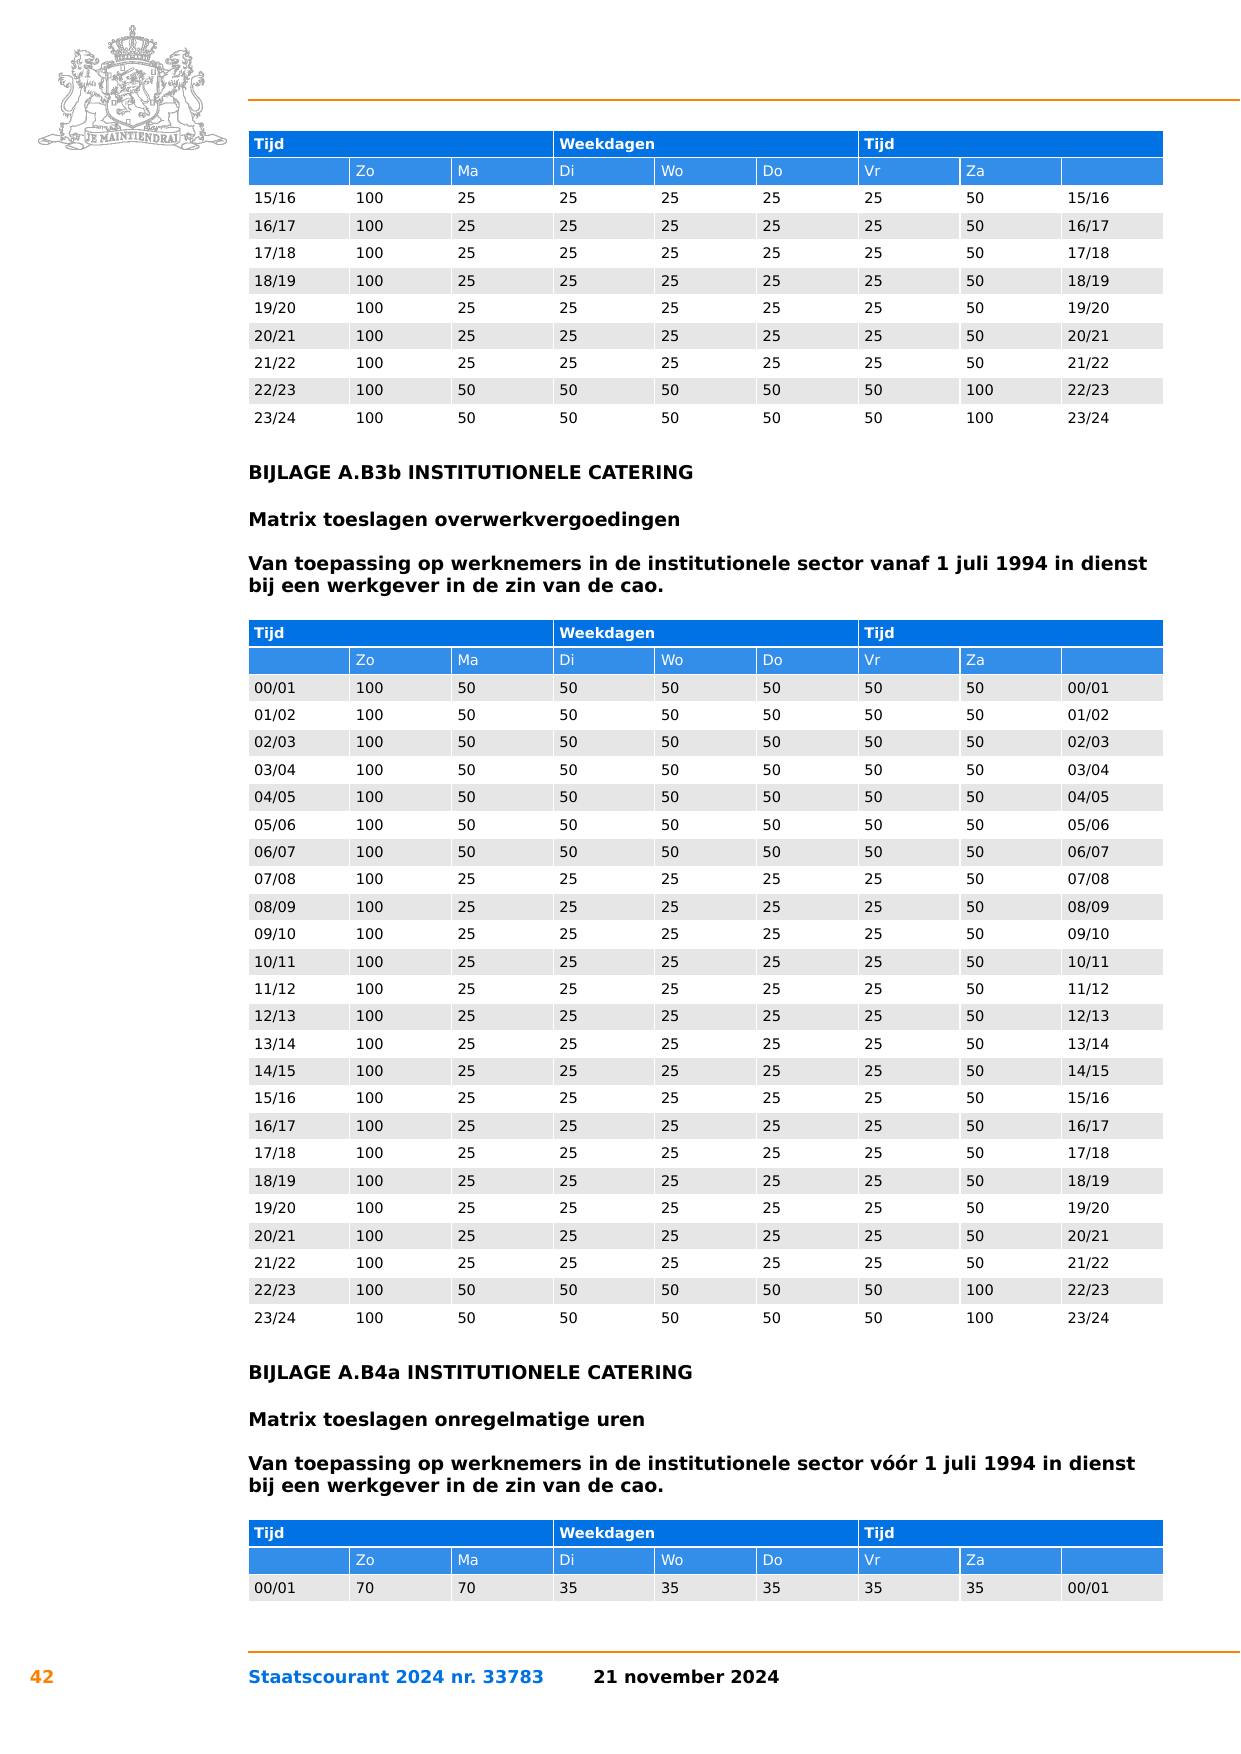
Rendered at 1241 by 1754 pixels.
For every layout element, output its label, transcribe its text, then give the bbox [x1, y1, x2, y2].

table_cell 25 [554, 1113, 654, 1139]
table_cell 50 [655, 812, 756, 838]
table_cell 06/07 [1062, 839, 1163, 866]
table_cell 50 [757, 812, 858, 838]
table_cell 25 [452, 186, 553, 212]
table_cell 50 [452, 812, 553, 838]
table_cell 100 [350, 378, 451, 404]
table_cell 25 [655, 1058, 756, 1085]
table_cell 100 [961, 378, 1061, 404]
table_cell 100 [350, 295, 451, 322]
table_cell 25 [859, 1113, 959, 1139]
table_cell 09/10 [249, 921, 349, 948]
table_cell 01/02 [249, 702, 349, 728]
table_cell 50 [961, 1031, 1061, 1057]
table_cell 18/19 [249, 1168, 349, 1194]
table_cell Do [757, 1548, 858, 1574]
table_cell 50 [859, 378, 959, 404]
table_cell 02/03 [1062, 730, 1163, 756]
table_cell 22/23 [249, 378, 349, 404]
table_cell 50 [757, 702, 858, 728]
table_cell 16/17 [249, 213, 349, 239]
table_cell 25 [859, 350, 959, 376]
table_cell 00/01 [1062, 675, 1163, 701]
table_cell 25 [859, 921, 959, 948]
table_cell 17/18 [249, 241, 349, 267]
table_cell 25 [757, 921, 858, 948]
table_cell 100 [350, 921, 451, 948]
table_cell 35 [554, 1575, 654, 1601]
table_cell 100 [350, 675, 451, 701]
table_cell 17/18 [1062, 241, 1163, 267]
table_cell [1062, 158, 1163, 185]
table_cell 05/06 [249, 812, 349, 838]
table_cell 50 [757, 405, 858, 431]
table_cell Wo [655, 648, 756, 674]
table_cell 25 [554, 1168, 654, 1194]
table_cell 50 [859, 757, 959, 783]
table_cell 25 [655, 921, 756, 948]
table_cell 100 [350, 1305, 451, 1331]
table_cell 100 [350, 1141, 451, 1167]
table_cell 50 [655, 757, 756, 783]
table_header Weekdagen [554, 1520, 858, 1546]
table_cell 100 [350, 1250, 451, 1276]
table_cell 21/22 [1062, 350, 1163, 376]
table_cell 25 [452, 213, 553, 239]
table_cell 100 [350, 1168, 451, 1194]
table_cell 25 [452, 268, 553, 294]
table_cell 50 [961, 213, 1061, 239]
table_cell 100 [350, 702, 451, 728]
table_cell 25 [859, 241, 959, 267]
table_cell 25 [859, 976, 959, 1002]
table_cell 25 [554, 1223, 654, 1249]
table_cell 25 [452, 1141, 553, 1167]
table_cell 25 [757, 949, 858, 975]
table_cell 25 [554, 894, 654, 920]
table_cell 50 [961, 1058, 1061, 1085]
table_cell 70 [350, 1575, 451, 1601]
table_cell 00/01 [249, 675, 349, 701]
table_cell 100 [961, 405, 1061, 431]
table_cell Zo [350, 648, 451, 674]
table_cell 25 [757, 186, 858, 212]
table_cell 25 [554, 921, 654, 948]
table_cell 50 [452, 839, 553, 866]
table_cell 50 [961, 1250, 1061, 1276]
table_cell Zo [350, 158, 451, 185]
table_cell 25 [554, 949, 654, 975]
text Matrix toeslagen onregelmatige uren [248, 1409, 1163, 1431]
table_header Tijd [249, 1520, 553, 1546]
table_cell 50 [554, 812, 654, 838]
table_cell 25 [452, 295, 553, 322]
table_header Tijd [859, 131, 1163, 157]
table_cell 50 [757, 839, 858, 866]
table_cell 25 [452, 1223, 553, 1249]
table_cell 50 [961, 323, 1061, 349]
subtitle BIJLAGE A.B4a INSTITUTIONELE CATERING [248, 1362, 1163, 1384]
table_cell 50 [452, 784, 553, 811]
table_cell 25 [554, 213, 654, 239]
table_cell 50 [961, 867, 1061, 893]
table_cell 50 [961, 702, 1061, 728]
table_cell 25 [859, 268, 959, 294]
table_cell 08/09 [249, 894, 349, 920]
subtitle BIJLAGE A.B3b INSTITUTIONELE CATERING [248, 462, 1163, 484]
table_cell 25 [655, 213, 756, 239]
table_cell Ma [452, 158, 553, 185]
table_cell 100 [350, 867, 451, 893]
table_cell 50 [859, 405, 959, 431]
text Van toepassing op werknemers in de institutionele sector vóór 1 juli 1994 in dienst bij een werkgever in de zin van de cao. [248, 1453, 1163, 1497]
table_cell 15/16 [249, 186, 349, 212]
table_cell 50 [859, 784, 959, 811]
table_cell 50 [961, 784, 1061, 811]
table_cell 25 [452, 1195, 553, 1222]
table_cell [1062, 1548, 1163, 1574]
table_cell 100 [961, 1278, 1061, 1304]
table_cell 25 [655, 1168, 756, 1194]
table_cell 25 [859, 1250, 959, 1276]
table_cell [249, 648, 349, 674]
table_cell 13/14 [1062, 1031, 1163, 1057]
table_cell 25 [452, 1168, 553, 1194]
table_cell 25 [655, 1250, 756, 1276]
table_cell 50 [961, 949, 1061, 975]
table_cell 25 [554, 1195, 654, 1222]
table_cell 25 [655, 894, 756, 920]
table_cell 25 [757, 1223, 858, 1249]
table_cell 100 [350, 976, 451, 1002]
table_cell 25 [757, 894, 858, 920]
table_cell 35 [655, 1575, 756, 1601]
table_cell 21/22 [249, 350, 349, 376]
table_cell 50 [554, 784, 654, 811]
table_header Weekdagen [554, 620, 858, 646]
table_cell 100 [350, 1223, 451, 1249]
table_cell 50 [961, 1086, 1061, 1112]
table_cell Vr [859, 648, 959, 674]
table_cell 50 [961, 268, 1061, 294]
table_cell 25 [452, 1086, 553, 1112]
table_cell 50 [452, 757, 553, 783]
table_cell 25 [655, 976, 756, 1002]
table_cell 25 [859, 186, 959, 212]
table_cell 50 [757, 378, 858, 404]
table_cell 13/14 [249, 1031, 349, 1057]
table_cell 03/04 [1062, 757, 1163, 783]
table_cell 50 [961, 1004, 1061, 1030]
table_cell 25 [859, 295, 959, 322]
table_cell Di [554, 648, 654, 674]
table_cell 100 [350, 730, 451, 756]
table_cell 25 [859, 1223, 959, 1249]
table_cell 50 [554, 405, 654, 431]
table_cell 100 [350, 1031, 451, 1057]
table_cell 100 [350, 241, 451, 267]
table_cell 50 [655, 702, 756, 728]
table_cell 15/16 [249, 1086, 349, 1112]
table_cell 25 [655, 867, 756, 893]
table_cell 25 [554, 323, 654, 349]
table_cell 50 [452, 675, 553, 701]
table_cell Vr [859, 1548, 959, 1574]
table_cell 25 [757, 1058, 858, 1085]
table_cell 25 [655, 1113, 756, 1139]
table_cell 25 [554, 350, 654, 376]
table_cell 50 [961, 350, 1061, 376]
table_cell 50 [859, 730, 959, 756]
table_cell 14/15 [249, 1058, 349, 1085]
table_cell 35 [961, 1575, 1061, 1601]
table_cell 35 [757, 1575, 858, 1601]
table_cell 50 [757, 1278, 858, 1304]
table_cell 50 [961, 675, 1061, 701]
table_cell 50 [961, 812, 1061, 838]
table_header Tijd [859, 1520, 1163, 1546]
table_cell 20/21 [249, 323, 349, 349]
table_cell 50 [554, 730, 654, 756]
table_cell 100 [350, 268, 451, 294]
table_cell 25 [757, 1195, 858, 1222]
table_cell 100 [350, 784, 451, 811]
table_cell 100 [350, 1195, 451, 1222]
table_cell [249, 158, 349, 185]
table_cell 20/21 [1062, 323, 1163, 349]
table_cell 25 [655, 1195, 756, 1222]
table_cell 25 [655, 949, 756, 975]
table_cell 25 [452, 949, 553, 975]
table_cell 25 [452, 867, 553, 893]
table_cell 25 [757, 867, 858, 893]
table_cell 50 [961, 976, 1061, 1002]
table_cell 07/08 [249, 867, 349, 893]
table_cell Za [961, 1548, 1061, 1574]
table_cell 25 [655, 186, 756, 212]
table_cell 25 [554, 1141, 654, 1167]
table_cell 25 [859, 1086, 959, 1112]
table_cell Ma [452, 1548, 553, 1574]
table_cell 16/17 [1062, 213, 1163, 239]
table_cell 25 [757, 1168, 858, 1194]
table_cell 50 [961, 186, 1061, 212]
table_cell 25 [655, 350, 756, 376]
table_cell Di [554, 1548, 654, 1574]
table_cell 25 [452, 323, 553, 349]
table_cell 50 [859, 839, 959, 866]
table_cell 25 [452, 1031, 553, 1057]
table_cell 25 [757, 241, 858, 267]
table_cell 04/05 [249, 784, 349, 811]
table_header Tijd [859, 620, 1163, 646]
table_cell 14/15 [1062, 1058, 1163, 1085]
table_cell 25 [859, 1031, 959, 1057]
table_cell 23/24 [1062, 405, 1163, 431]
table_cell 25 [757, 1113, 858, 1139]
table_cell 100 [350, 949, 451, 975]
table_cell 50 [655, 405, 756, 431]
table_cell 18/19 [1062, 1168, 1163, 1194]
table_cell 08/09 [1062, 894, 1163, 920]
table_header Tijd [249, 620, 553, 646]
table_cell 25 [554, 1086, 654, 1112]
table_cell 50 [452, 702, 553, 728]
table_cell Za [961, 648, 1061, 674]
table_cell Vr [859, 158, 959, 185]
table_cell 50 [452, 378, 553, 404]
table_cell 50 [554, 675, 654, 701]
table_cell 16/17 [249, 1113, 349, 1139]
table_cell 25 [757, 350, 858, 376]
table_cell 25 [554, 268, 654, 294]
table_cell 50 [961, 241, 1061, 267]
table_cell 50 [859, 1305, 959, 1331]
table_cell 25 [452, 1058, 553, 1085]
table_cell 00/01 [249, 1575, 349, 1601]
table_cell 04/05 [1062, 784, 1163, 811]
table_cell 19/20 [249, 295, 349, 322]
table_cell 25 [757, 1031, 858, 1057]
table_cell 25 [452, 1004, 553, 1030]
table_header Weekdagen [554, 131, 858, 157]
table_cell 25 [757, 1004, 858, 1030]
table_cell 25 [554, 1031, 654, 1057]
table_cell 100 [350, 1004, 451, 1030]
table_cell 25 [859, 1141, 959, 1167]
table_cell 25 [655, 1223, 756, 1249]
table_cell 50 [757, 1305, 858, 1331]
table_cell 10/11 [249, 949, 349, 975]
table_cell 12/13 [1062, 1004, 1163, 1030]
table_cell 100 [350, 1086, 451, 1112]
table_cell 25 [859, 1058, 959, 1085]
table_cell 50 [554, 757, 654, 783]
table_cell 50 [554, 839, 654, 866]
table_cell Do [757, 158, 858, 185]
table_cell 25 [859, 323, 959, 349]
table_cell 25 [452, 976, 553, 1002]
table_cell 20/21 [249, 1223, 349, 1249]
table_cell 07/08 [1062, 867, 1163, 893]
table_cell 19/20 [1062, 295, 1163, 322]
table_cell 25 [554, 1004, 654, 1030]
table_cell 25 [452, 921, 553, 948]
table_cell 100 [350, 405, 451, 431]
table_cell 25 [757, 1086, 858, 1112]
table_cell Di [554, 158, 654, 185]
table_cell 25 [859, 213, 959, 239]
table_cell 25 [655, 323, 756, 349]
table_cell 50 [452, 405, 553, 431]
table_cell 50 [452, 730, 553, 756]
table_cell 11/12 [249, 976, 349, 1002]
table_cell 25 [757, 1141, 858, 1167]
table_cell 35 [859, 1575, 959, 1601]
table_cell 50 [757, 675, 858, 701]
table_cell 25 [554, 241, 654, 267]
table_cell 100 [350, 757, 451, 783]
table_cell Wo [655, 1548, 756, 1574]
table_cell 25 [655, 241, 756, 267]
table_cell 25 [655, 295, 756, 322]
table_cell 100 [961, 1305, 1061, 1331]
table_cell 22/23 [1062, 1278, 1163, 1304]
table_cell 50 [655, 839, 756, 866]
table_cell 100 [350, 894, 451, 920]
table_cell 25 [655, 1086, 756, 1112]
table_cell 50 [961, 839, 1061, 866]
table_cell 25 [859, 867, 959, 893]
table_cell 18/19 [1062, 268, 1163, 294]
table_cell 25 [757, 268, 858, 294]
table_cell 50 [655, 730, 756, 756]
table_cell 50 [655, 1305, 756, 1331]
table_cell 23/24 [1062, 1305, 1163, 1331]
table_cell 20/21 [1062, 1223, 1163, 1249]
table_cell 70 [452, 1575, 553, 1601]
table_cell 17/18 [1062, 1141, 1163, 1167]
table_cell 25 [554, 186, 654, 212]
table_cell Ma [452, 648, 553, 674]
table_cell Do [757, 648, 858, 674]
table_cell 100 [350, 1278, 451, 1304]
table_cell 25 [757, 213, 858, 239]
table_cell 100 [350, 1058, 451, 1085]
table_cell 19/20 [1062, 1195, 1163, 1222]
table_cell 25 [655, 1141, 756, 1167]
table_cell 25 [655, 268, 756, 294]
table_cell 00/01 [1062, 1575, 1163, 1601]
table_cell 01/02 [1062, 702, 1163, 728]
table_cell 02/03 [249, 730, 349, 756]
table_cell 50 [961, 730, 1061, 756]
table_cell 50 [655, 784, 756, 811]
text Matrix toeslagen overwerkvergoedingen [248, 509, 1163, 531]
table_cell 25 [859, 949, 959, 975]
table_header Tijd [249, 131, 553, 157]
table_cell 22/23 [1062, 378, 1163, 404]
table_cell Wo [655, 158, 756, 185]
table_cell 23/24 [249, 1305, 349, 1331]
table_cell [249, 1548, 349, 1574]
table_cell 25 [554, 976, 654, 1002]
table_cell 25 [859, 1168, 959, 1194]
table_cell 09/10 [1062, 921, 1163, 948]
table_cell 100 [350, 1113, 451, 1139]
table_cell 100 [350, 323, 451, 349]
table_cell 50 [554, 1305, 654, 1331]
table_cell 05/06 [1062, 812, 1163, 838]
text Van toepassing op werknemers in de institutionele sector vanaf 1 juli 1994 in dienst bij een werkgever in de zin van de cao. [248, 553, 1163, 597]
table_cell 23/24 [249, 405, 349, 431]
table_cell 25 [655, 1031, 756, 1057]
table_cell 25 [452, 350, 553, 376]
table_cell 50 [961, 1141, 1061, 1167]
table_cell 50 [961, 1113, 1061, 1139]
table_cell 25 [452, 894, 553, 920]
table_cell 25 [554, 295, 654, 322]
table_cell 17/18 [249, 1141, 349, 1167]
table_cell 25 [554, 1058, 654, 1085]
table_cell 18/19 [249, 268, 349, 294]
table_cell 100 [350, 812, 451, 838]
table_cell 50 [452, 1305, 553, 1331]
table_cell 15/16 [1062, 186, 1163, 212]
table_cell 25 [859, 1195, 959, 1222]
table_cell 25 [452, 1113, 553, 1139]
table_cell 19/20 [249, 1195, 349, 1222]
table_cell 50 [859, 702, 959, 728]
table_cell 50 [961, 757, 1061, 783]
table_cell 25 [859, 1004, 959, 1030]
table_cell 50 [757, 757, 858, 783]
table_cell 25 [655, 1004, 756, 1030]
table_cell 50 [554, 378, 654, 404]
table_cell Zo [350, 1548, 451, 1574]
table_cell 25 [757, 976, 858, 1002]
table_cell 16/17 [1062, 1113, 1163, 1139]
table_cell 10/11 [1062, 949, 1163, 975]
table_cell 50 [961, 921, 1061, 948]
table_cell 15/16 [1062, 1086, 1163, 1112]
table_cell 50 [554, 1278, 654, 1304]
table_cell 25 [452, 1250, 553, 1276]
table_cell 100 [350, 186, 451, 212]
table_cell 50 [757, 784, 858, 811]
table_cell 50 [655, 378, 756, 404]
table_cell 06/07 [249, 839, 349, 866]
table_cell 50 [554, 702, 654, 728]
table_cell 25 [859, 894, 959, 920]
table_cell 12/13 [249, 1004, 349, 1030]
table_cell 25 [757, 323, 858, 349]
table_cell 21/22 [1062, 1250, 1163, 1276]
table_cell 100 [350, 350, 451, 376]
table_cell 50 [961, 1223, 1061, 1249]
table_cell 50 [655, 675, 756, 701]
table_cell 50 [961, 894, 1061, 920]
table_cell 25 [757, 295, 858, 322]
table_cell 50 [961, 1195, 1061, 1222]
table_cell 100 [350, 839, 451, 866]
table_cell 25 [757, 1250, 858, 1276]
table_cell [1062, 648, 1163, 674]
table_cell 50 [859, 675, 959, 701]
table_cell 50 [452, 1278, 553, 1304]
picture [38, 25, 227, 150]
table_cell 50 [859, 812, 959, 838]
table_cell 11/12 [1062, 976, 1163, 1002]
table_cell 25 [452, 241, 553, 267]
table_cell 100 [350, 213, 451, 239]
table_cell 50 [961, 1168, 1061, 1194]
table_cell 25 [554, 1250, 654, 1276]
table_cell Za [961, 158, 1061, 185]
table_cell 25 [554, 867, 654, 893]
table_cell 50 [757, 730, 858, 756]
table_cell 50 [859, 1278, 959, 1304]
table_cell 50 [655, 1278, 756, 1304]
table_cell 50 [961, 295, 1061, 322]
table_cell 22/23 [249, 1278, 349, 1304]
table_cell 21/22 [249, 1250, 349, 1276]
table_cell 03/04 [249, 757, 349, 783]
